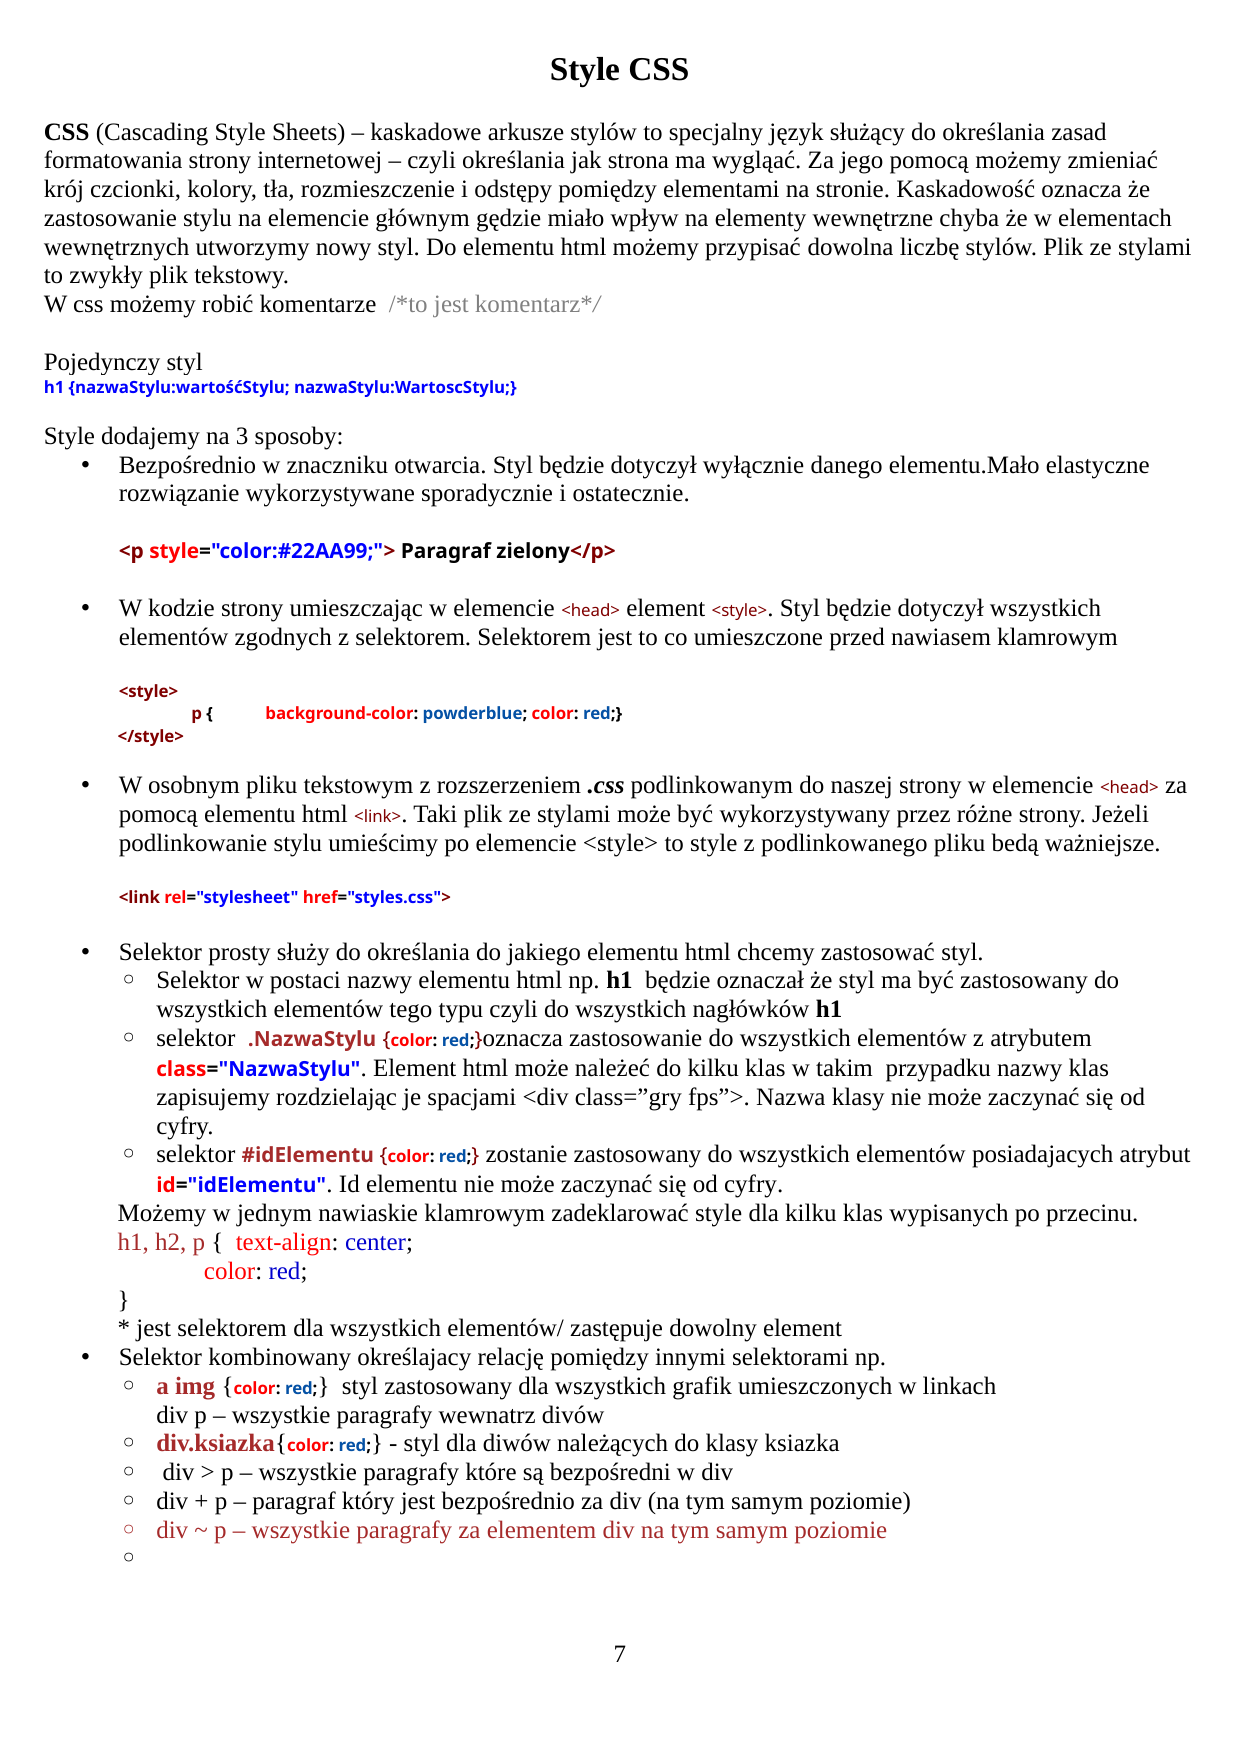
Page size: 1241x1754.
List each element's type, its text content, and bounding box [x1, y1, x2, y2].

text Style dodajemy na 3 sposoby: [43, 421, 1196, 450]
list div + p – paragraf który jest bezpośrednio za div (na tym samym poziomie) [118, 1486, 1196, 1515]
list div > p – wszystkie paragrafy które są bezpośredni w div [118, 1457, 1196, 1486]
list W osobnym pliku tekstowym z rozszerzeniem .css podlinkowanym do naszej strony w elemencie <head> za pomocą elementu html <link>. Taki plik ze stylami może być wykorzystywany przez różne strony. Jeżeli podlinkowanie stylu umieścimy po elemencie <style> to style z podlinkowanego pliku bedą ważniejsze. [81, 770, 1196, 857]
text W css możemy robić komentarze /*to jest komentarz*/ [43, 289, 1196, 318]
text </style> [43, 725, 1196, 747]
list selektor #idElementu {color: red;} zostanie zastosowany do wszystkich elementów posiadajacych atrybut id="idElementu". Id elementu nie może zaczynać się od cyfry​. [118, 1139, 1196, 1198]
list Selektor w postaci nazwy elementu html np. h1 będzie oznaczał że styl ma być zastosowany do wszystkich elementów tego typu czyli do wszystkich nagłówków h1 [118, 966, 1196, 1023]
text Style CSS [43, 49, 1196, 88]
list <p style="color:#22AA99;"> Paragraf zielony</p> [81, 536, 1196, 564]
text color: red; [43, 1256, 1196, 1285]
text p { background-color: powderblue; color: red;} [43, 702, 1196, 725]
list <link rel="stylesheet" href="styles.css"> [81, 885, 1196, 908]
list <style> [81, 679, 1196, 702]
list div.ksiazka{color: red;} - styl dla diwów należących do klasy ksiazka [118, 1428, 1196, 1457]
list div ~ p – wszystkie paragrafy za elementem div na tym samym poziomie [118, 1515, 1196, 1543]
list Bezpośrednio w znaczniku otwarcia. Styl będzie dotyczył wyłącznie danego elementu.Mało elastyczne rozwiązanie wykorzystywane sporadycznie i ostatecznie. [81, 450, 1196, 507]
text } [43, 1285, 1196, 1313]
text Możemy w jednym nawiaskie klamrowym zadeklarować style dla kilku klas wypisanych po przecinu. [43, 1198, 1196, 1227]
list selektor .NazwaStylu {color: red;}oznacza zastosowanie do wszystkich elementów z atrybutem class="NazwaStylu". Element html może należeć do kilku klas w takim przypadku nazwy klas zapisujemy rozdzielając je spacjami <div class=”gry fps”>. Nazwa klasy nie może zaczynać się od cyfry. [118, 1023, 1196, 1139]
list W kodzie strony umieszczając w elemencie <head> element <style>. Styl będzie dotyczył wszystkich elementów zgodnych z selektorem. Selektorem jest to co umieszczone przed nawiasem klamrowym [81, 593, 1196, 650]
text Pojedynczy styl [43, 347, 1196, 375]
text CSS (Cascading Style Sheets) – kaskadowe arkusze stylów to specjalny język służący do określania zasad formatowania strony internetowej – czyli określania jak strona ma wygląać. Za jego pomocą możemy zmieniać krój czcionki, kolory, tła, rozmieszczenie i odstępy pomiędzy elementami na stronie. Kaskadowość oznacza że zastosowanie stylu na elemencie głównym gędzie miało wpływ na elementy wewnętrzne chyba że w elementach wewnętrznych utworzymy nowy styl. Do elementu html możemy przypisać dowolna liczbę stylów. Plik ze stylami to zwykły plik tekstowy. [43, 117, 1196, 289]
text h1 {nazwaStylu:wartośćStylu; nazwaStylu:WartoscStylu;} [43, 375, 1196, 398]
text * jest selektorem dla wszystkich elementów/ zastępuje dowolny element [43, 1313, 1196, 1342]
list a img {color: red;} styl zastosowany dla wszystkich grafik umieszczonych w linkach [118, 1371, 1196, 1400]
list Selektor kombinowany określajacy relację pomiędzy innymi selektorami np. [81, 1342, 1196, 1371]
text h1, h2, p { text-align: center; [43, 1227, 1196, 1256]
list div p – wszystkie paragrafy wewnatrz divów [118, 1400, 1196, 1428]
list Selektor prosty służy do określania do jakiego elementu html chcemy zastosować styl. [81, 937, 1196, 966]
